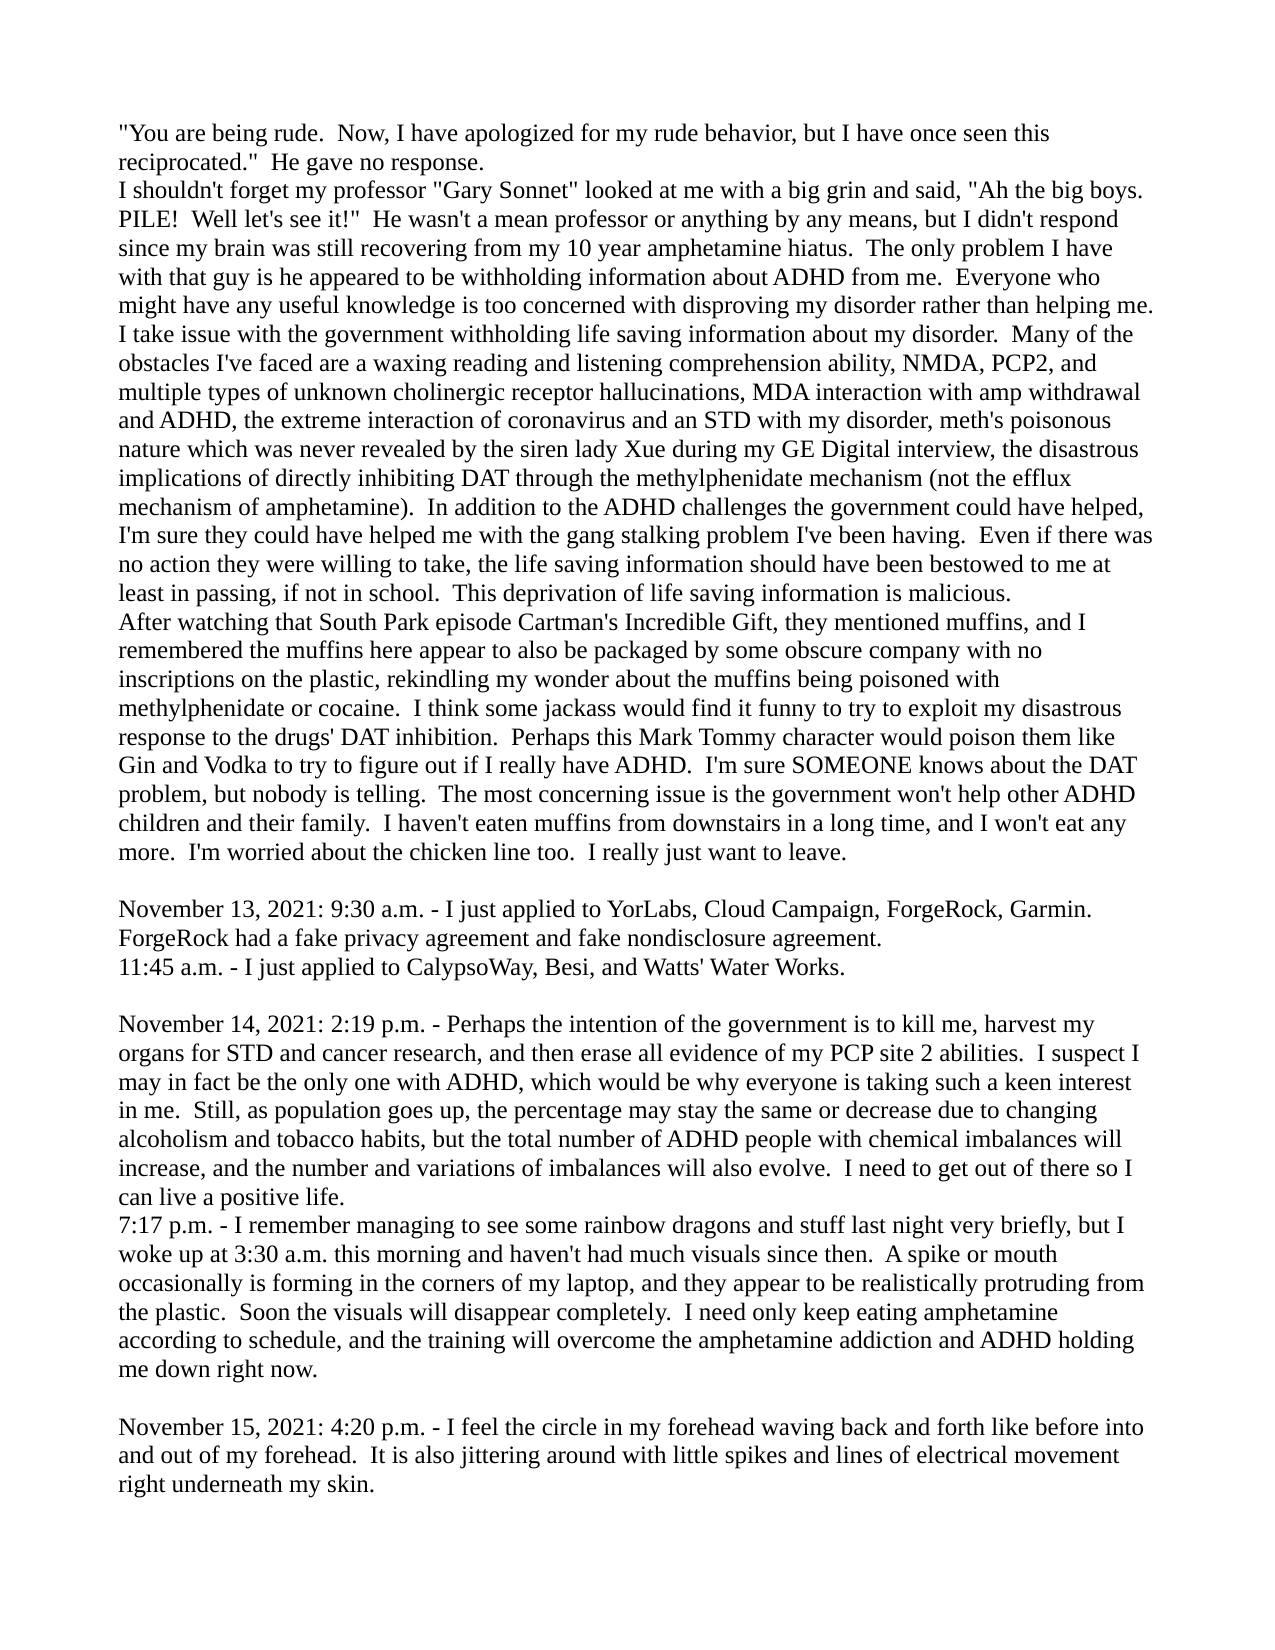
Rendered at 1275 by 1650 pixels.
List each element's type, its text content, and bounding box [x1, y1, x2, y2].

text 7:17 p.m. - I remember managing to see some rainbow dragons and stuff last night very briefly, but I woke up at 3:30 a.m. this morning and haven't had much visuals since then. A spike or mouth occasionally is forming in the corners of my laptop, and they appear to be realistically protruding from the plastic. Soon the visuals will disappear completely. I need only keep eating amphetamine according to schedule, and the training will overcome the amphetamine addiction and ADHD holding me down right now. [118, 1211, 1157, 1383]
text I shouldn't forget my professor "Gary Sonnet" looked at me with a big grin and said, "Ah the big boys. PILE! Well let's see it!" He wasn't a mean professor or anything by any means, but I didn't respond since my brain was still recovering from my 10 year amphetamine hiatus. The only problem I have with that guy is he appeared to be withholding information about ADHD from me. Everyone who might have any useful knowledge is too concerned with disproving my disorder rather than helping me. I take issue with the government withholding life saving information about my disorder. Many of the obstacles I've faced are a waxing reading and listening comprehension ability, NMDA, PCP2, and multiple types of unknown cholinergic receptor hallucinations, MDA interaction with amp withdrawal and ADHD, the extreme interaction of coronavirus and an STD with my disorder, meth's poisonous nature which was never revealed by the siren lady Xue during my GE Digital interview, the disastrous implications of directly inhibiting DAT through the methylphenidate mechanism (not the efflux mechanism of amphetamine). In addition to the ADHD challenges the government could have helped, I'm sure they could have helped me with the gang stalking problem I've been having. Even if there was no action they were willing to take, the life saving information should have been bestowed to me at least in passing, if not in school. This deprivation of life saving information is malicious. [118, 176, 1157, 607]
text 11:45 a.m. - I just applied to CalypsoWay, Besi, and Watts' Water Works. [118, 952, 1157, 981]
text November 14, 2021: 2:19 p.m. - Perhaps the intention of the government is to kill me, harvest my organs for STD and cancer research, and then erase all evidence of my PCP site 2 abilities. I suspect I may in fact be the only one with ADHD, which would be why everyone is taking such a keen interest in me. Still, as population goes up, the percentage may stay the same or decrease due to changing alcoholism and tobacco habits, but the total number of ADHD people with chemical imbalances will increase, and the number and variations of imbalances will also evolve. I need to get out of there so I can live a positive life. [118, 1009, 1157, 1211]
text "You are being rude. Now, I have apologized for my rude behavior, but I have once seen this reciprocated." He gave no response. [118, 118, 1157, 176]
text November 15, 2021: 4:20 p.m. - I feel the circle in my forehead waving back and forth like before into and out of my forehead. It is also jittering around with little spikes and lines of electrical movement right underneath my skin. [118, 1412, 1157, 1498]
text November 13, 2021: 9:30 a.m. - I just applied to YorLabs, Cloud Campaign, ForgeRock, Garmin. ForgeRock had a fake privacy agreement and fake nondisclosure agreement. [118, 894, 1157, 952]
text After watching that South Park episode Cartman's Incredible Gift, they mentioned muffins, and I remembered the muffins here appear to also be packaged by some obscure company with no inscriptions on the plastic, rekindling my wonder about the muffins being poisoned with methylphenidate or cocaine. I think some jackass would find it funny to try to exploit my disastrous response to the drugs' DAT inhibition. Perhaps this Mark Tommy character would poison them like Gin and Vodka to try to figure out if I really have ADHD. I'm sure SOMEONE knows about the DAT problem, but nobody is telling. The most concerning issue is the government won't help other ADHD children and their family. I haven't eaten muffins from downstairs in a long time, and I won't eat any more. I'm worried about the chicken line too. I really just want to leave. [118, 607, 1157, 866]
